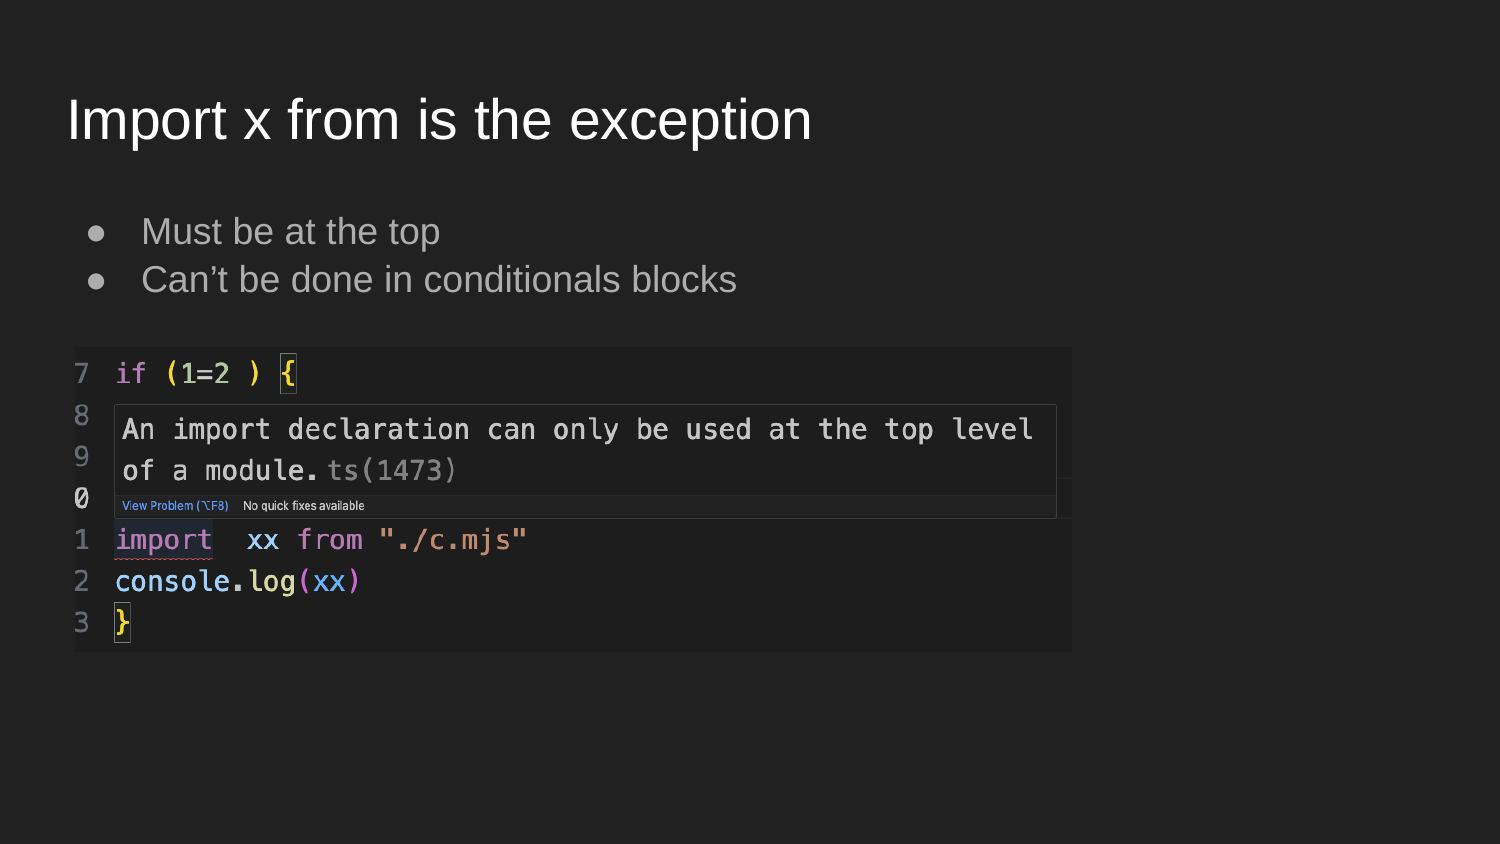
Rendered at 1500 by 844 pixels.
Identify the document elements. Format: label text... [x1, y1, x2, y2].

title Import x from is the exception [51, 72, 1449, 167]
list Must be at the top Can’t be done in conditionals blocks [51, 189, 1449, 750]
picture [75, 347, 1072, 652]
